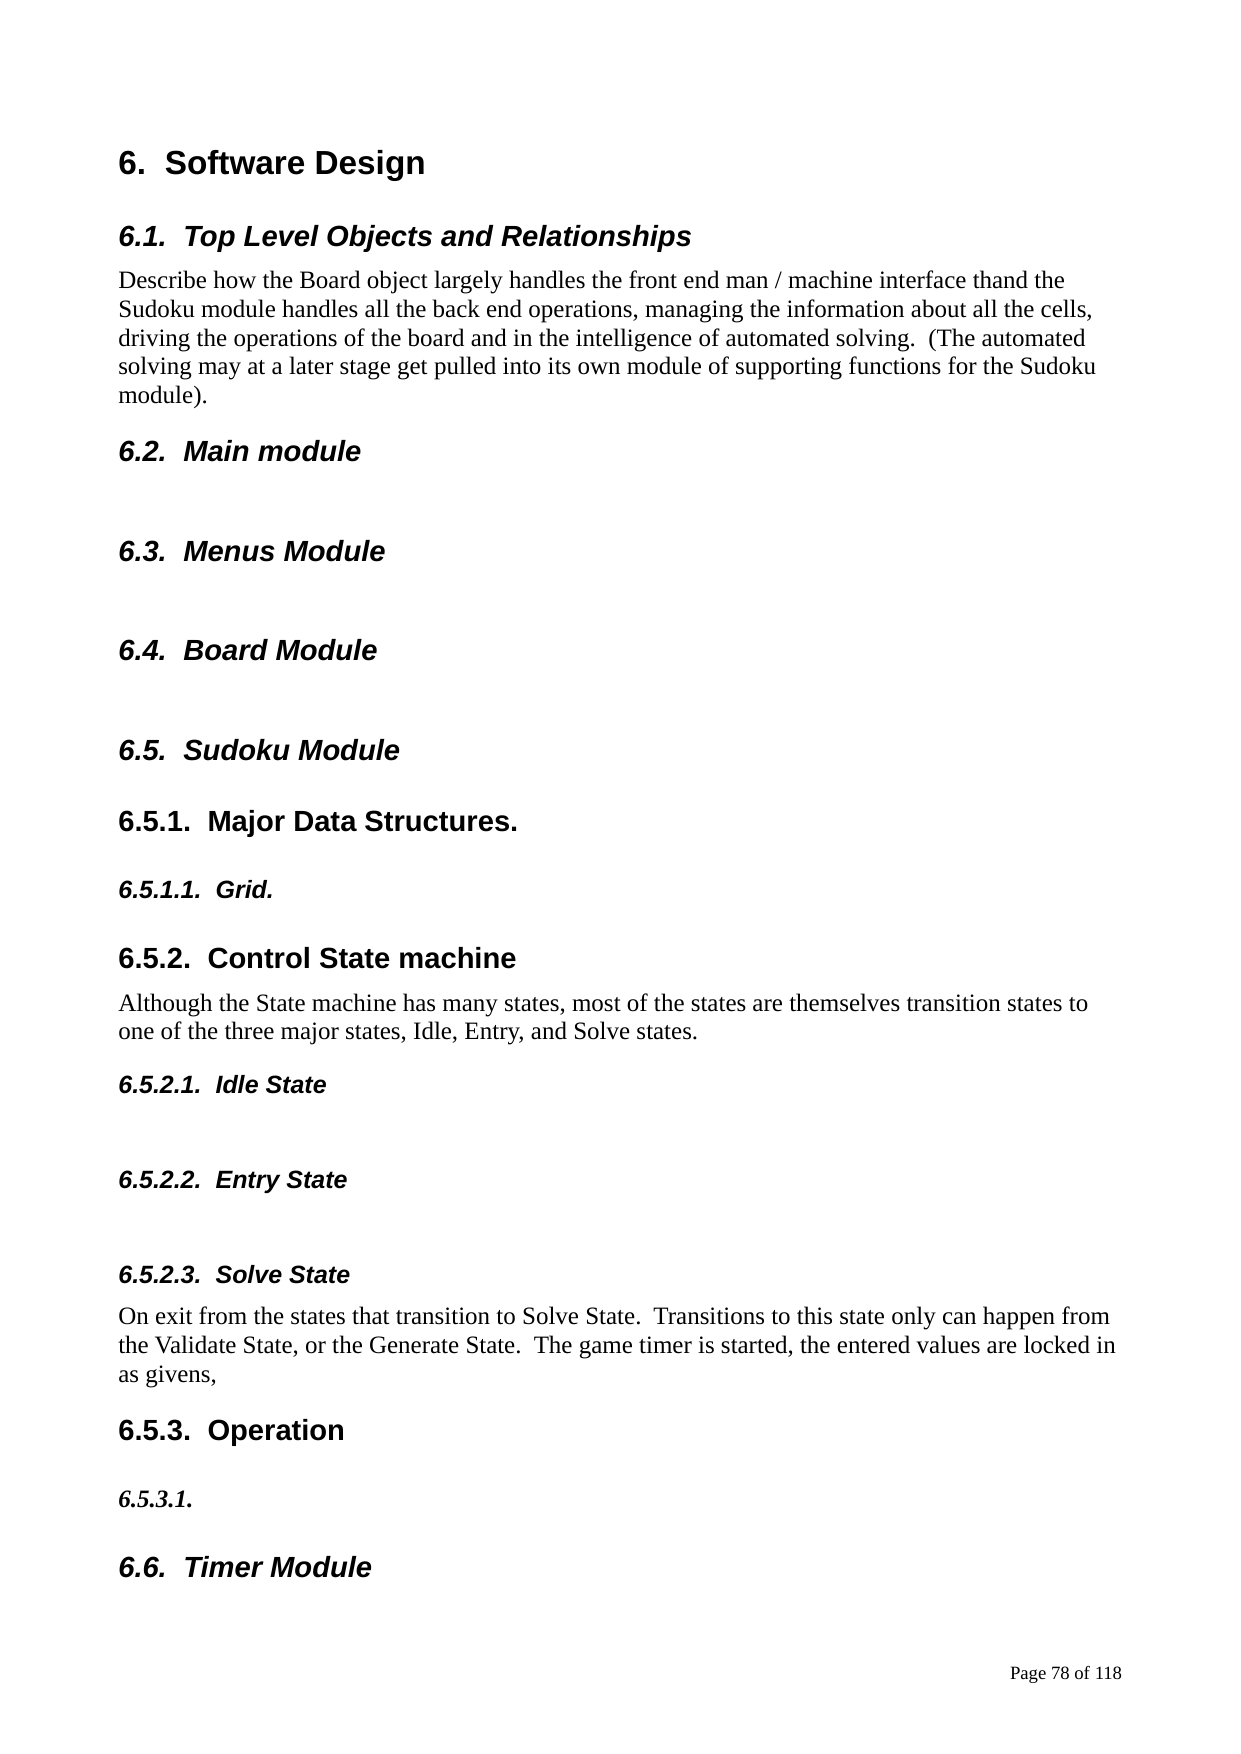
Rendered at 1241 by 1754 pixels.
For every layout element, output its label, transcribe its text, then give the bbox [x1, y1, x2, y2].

subtitle Timer Module [118, 1550, 1122, 1583]
subtitle Top Level Objects and Relationships [118, 219, 1122, 253]
subtitle Sudoku Module [118, 733, 1122, 767]
subtitle Operation [118, 1413, 1122, 1446]
subtitle Idle State [118, 1070, 1122, 1099]
subtitle Board Module [118, 633, 1122, 667]
subtitle Main module [118, 434, 1122, 467]
text Although the State machine has many states, most of the states are themselves transition states to one of the three major states, Idle, Entry, and Solve states. [118, 988, 1122, 1045]
text On exit from the states that transition to Solve State. Transitions to this state only can happen from the Validate State, or the Generate State. The game timer is started, the entered values are locked in as givens, [118, 1301, 1122, 1388]
subtitle Grid. [118, 875, 1122, 904]
subtitle Major Data Structures. [118, 804, 1122, 838]
subtitle Menus Module [118, 534, 1122, 567]
subtitle Entry State [118, 1165, 1122, 1194]
subtitle Software Design [118, 143, 1122, 182]
subtitle Solve State [118, 1260, 1122, 1289]
subtitle Control State machine [118, 942, 1122, 975]
text Describe how the Board object largely handles the front end man / machine interface thand the Sudoku module handles all the back end operations, managing the information about all the cells, driving the operations of the board and in the intelligence of automated solving. (The automated solving may at a later stage get pulled into its own module of supporting functions for the Sudoku module). [118, 265, 1122, 409]
